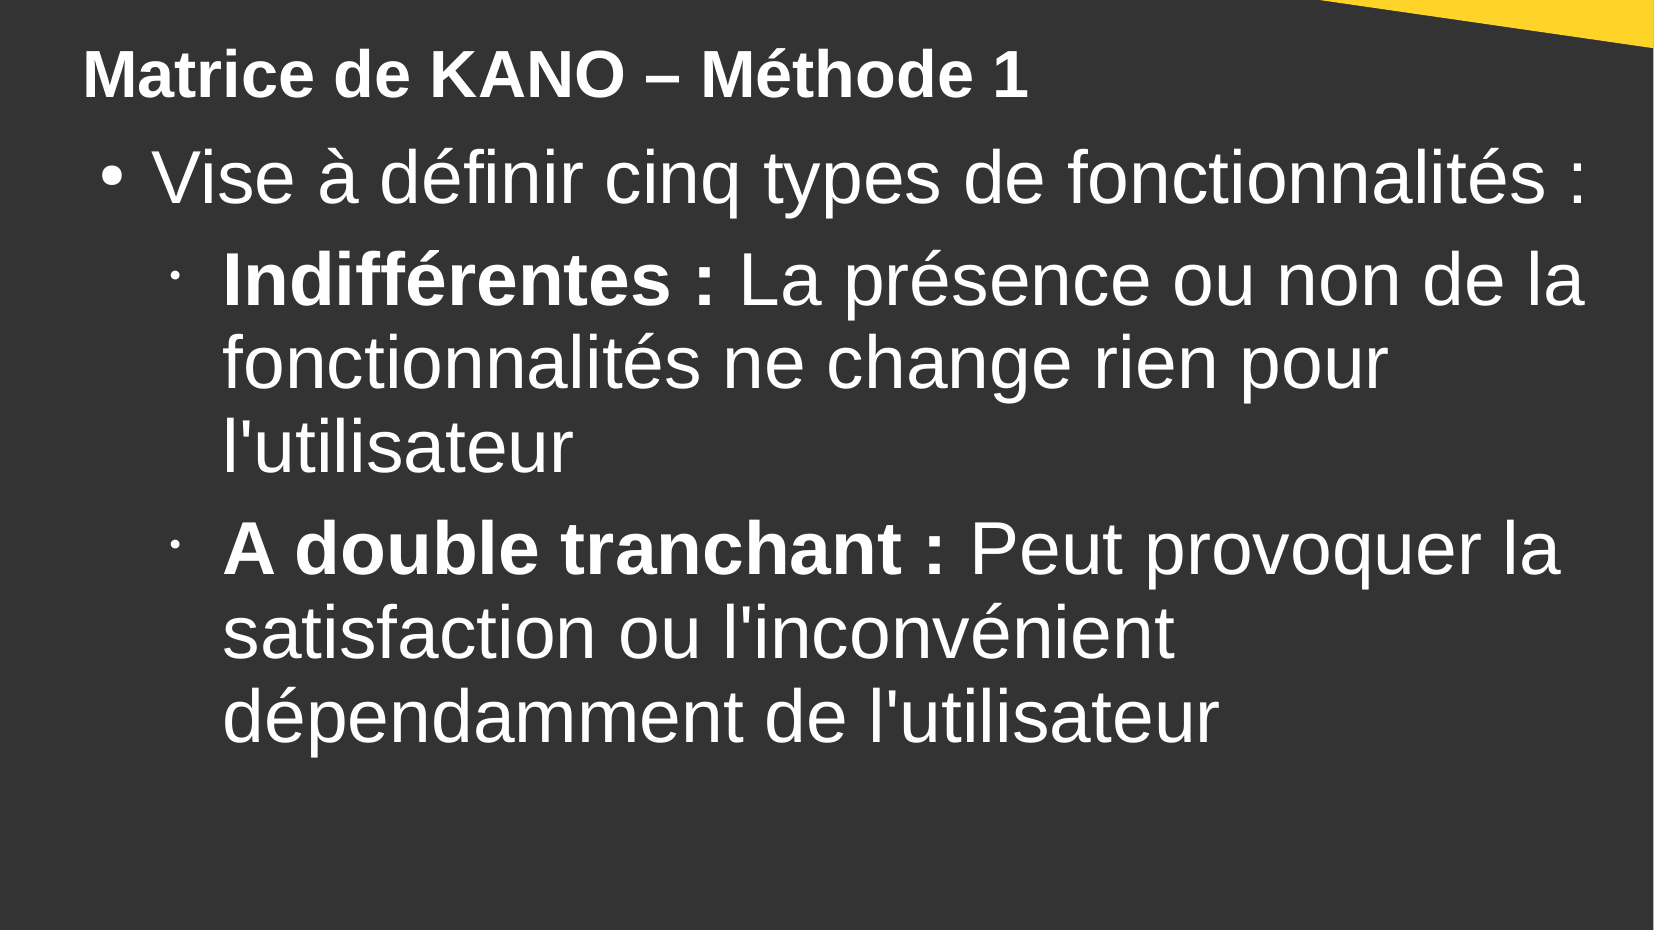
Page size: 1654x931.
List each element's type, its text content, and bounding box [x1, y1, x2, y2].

title Matrice de KANO – Méthode 1 [82, 37, 1571, 122]
text_box [1319, 0, 1654, 49]
list Vise à définir cinq types de fonctionnalités : Indifférentes : La présence ou non de la fonctionnalités ne change rien pour l'utilisateur A double tranchant : Peut provoquer la satisfaction ou l'inconvénient dépendamment de l'utilisateur [80, 135, 1620, 792]
